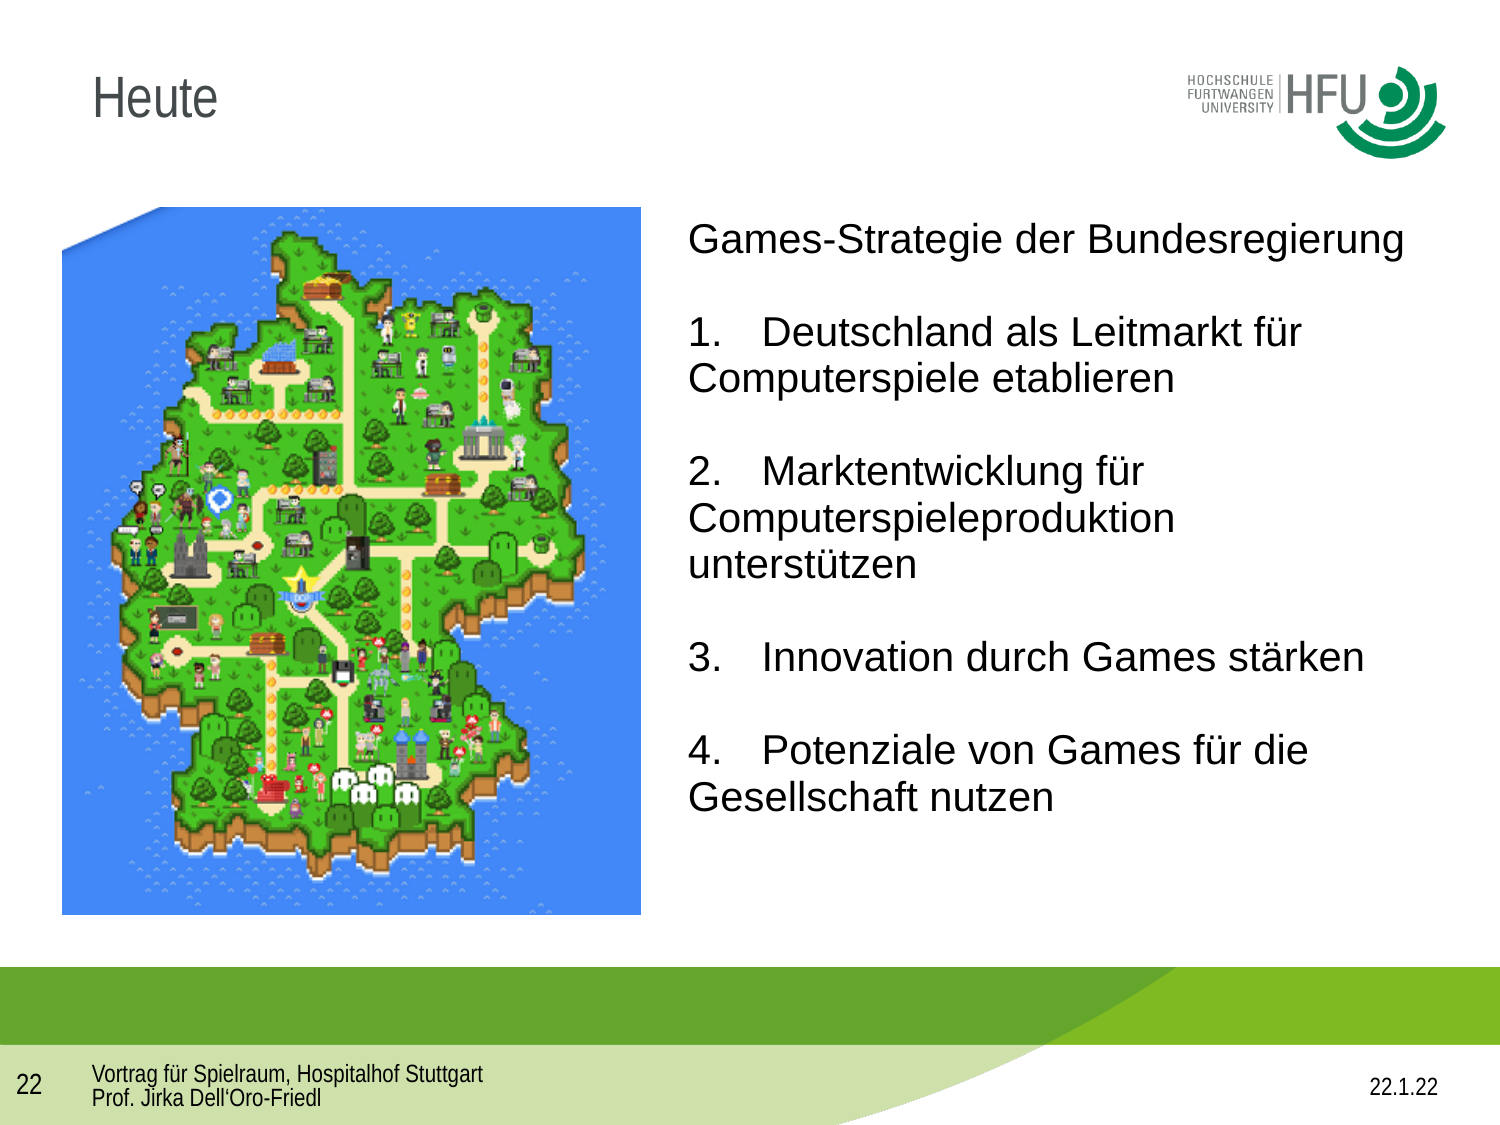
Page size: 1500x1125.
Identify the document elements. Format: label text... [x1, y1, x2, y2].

title Heute [77, 64, 1353, 153]
picture [62, 207, 641, 915]
picture [0, 967, 1500, 1125]
text_box Games-Strategie der Bundesregierung 1. Deutschland als Leitmarkt für Computerspiele etablieren 2. Marktentwicklung für Computerspieleproduktion unterstützen 3. Innovation durch Games stärken 4. Potenziale von Games für die Gesellschaft nutzen [673, 208, 1456, 832]
picture [1166, 53, 1454, 164]
